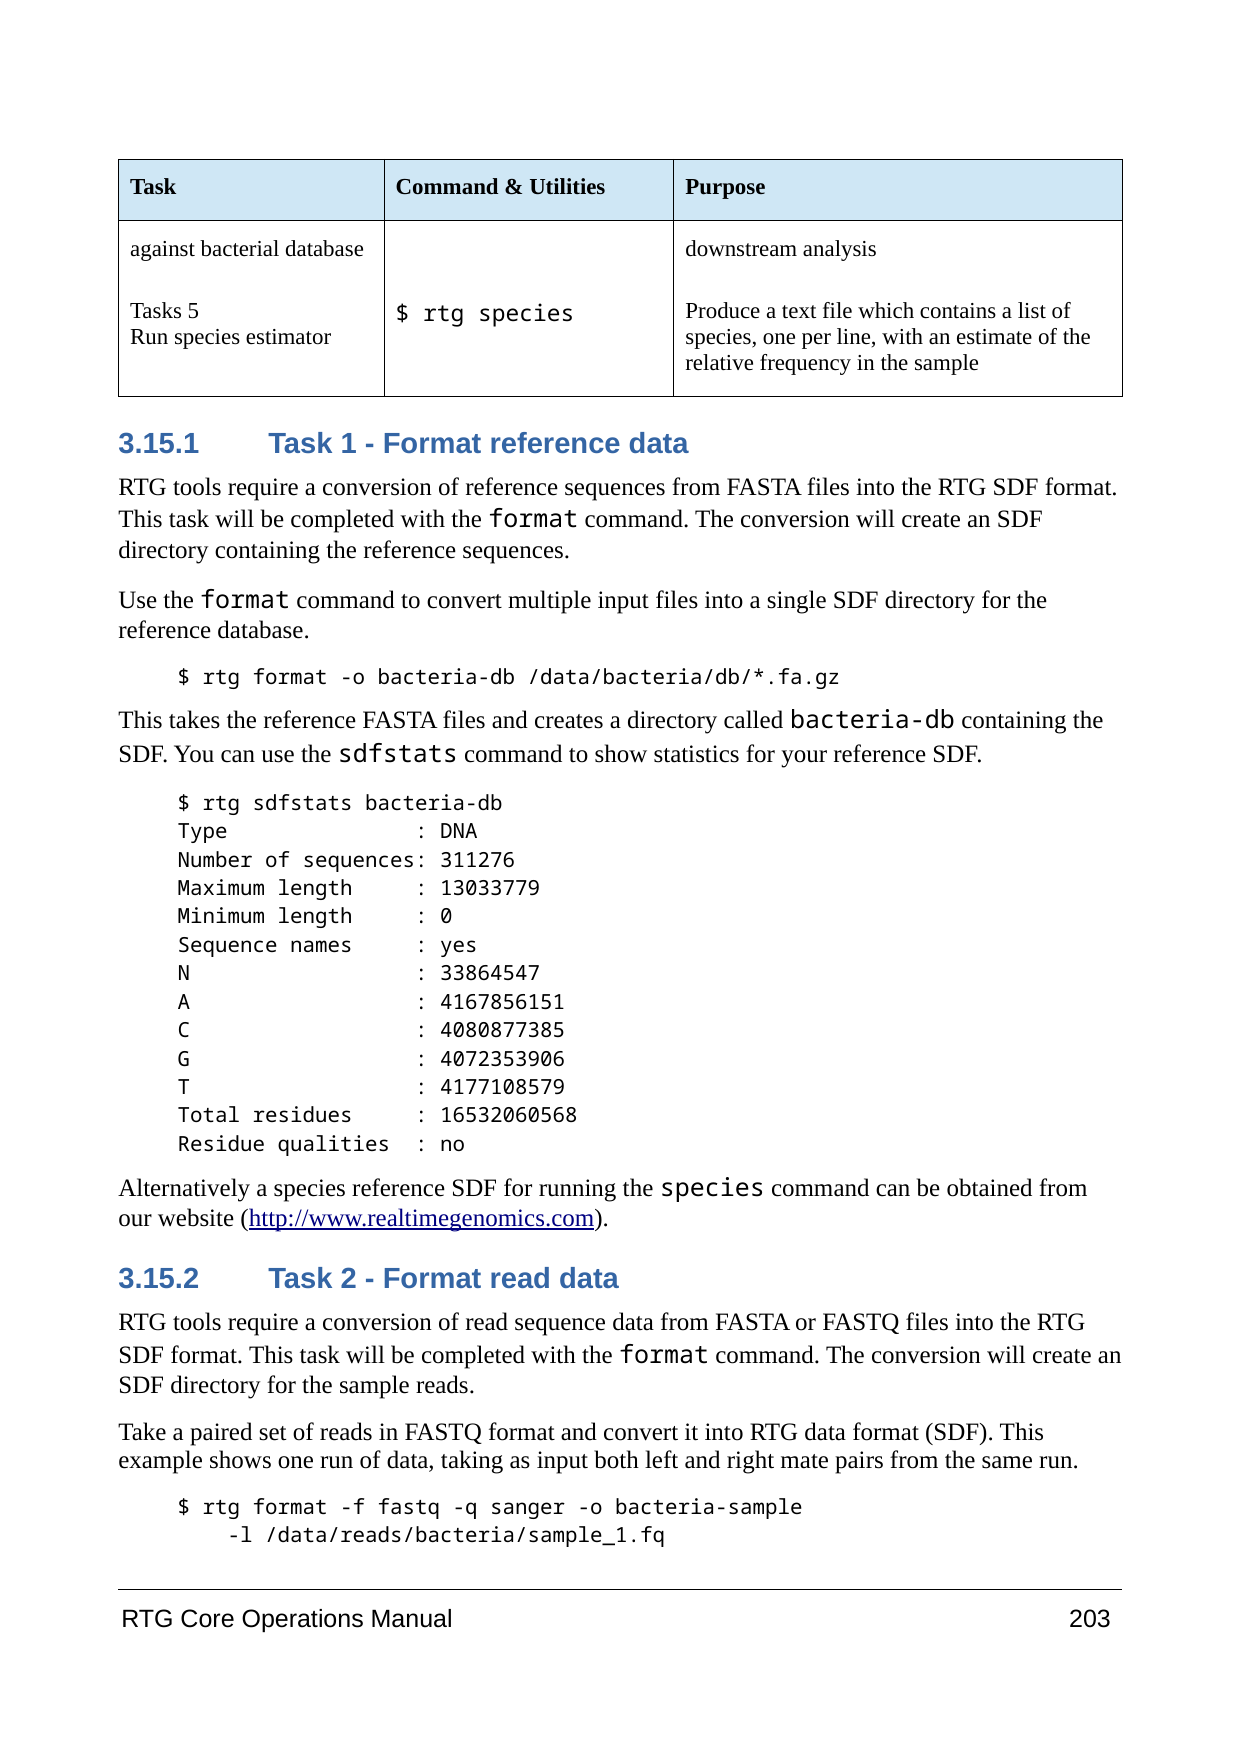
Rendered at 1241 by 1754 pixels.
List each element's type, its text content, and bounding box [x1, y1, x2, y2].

table_cell [385, 221, 673, 282]
table_cell Produce a text file which contains a list of species, one per line, with an estimate of the relative frequency in the sample [674, 282, 1122, 396]
table_cell downstream analysis [674, 221, 1122, 282]
text N : 33864547 [177, 958, 1122, 987]
text $ rtg sdfstats bacteria-db [177, 788, 1122, 816]
table_header Purpose [674, 160, 1122, 220]
text Alternatively a species reference SDF for running the species command can be obtained from our website (http://www.realtimegenomics.com). [118, 1169, 1122, 1232]
text Number of sequences: 311276 [177, 845, 1122, 873]
text C : 4080877385 [177, 1015, 1122, 1044]
text RTG tools require a conversion of read sequence data from FASTA or FASTQ files into the RTG SDF format. This task will be completed with the format command. The conversion will create an SDF directory for the sample reads. [118, 1307, 1122, 1399]
text G : 4072353906 [177, 1044, 1122, 1072]
text RTG tools require a conversion of reference sequences from FASTA files into the RTG SDF format. This task will be completed with the format command. The conversion will create an SDF directory containing the reference sequences. [118, 472, 1122, 563]
text Maximum length : 13033779 [177, 873, 1122, 902]
text Minimum length : 0 [177, 902, 1122, 930]
text T : 4177108579 [177, 1072, 1122, 1101]
subtitle Task 1 - Format reference data [118, 426, 1122, 459]
text $ rtg format -o bacteria-db /data/bacteria/db/*.fa.gz [177, 662, 1122, 690]
text Type : DNA [177, 816, 1122, 845]
text This takes the reference FASTA files and creates a directory called bacteria-db containing the SDF. You can use the sdfstats command to show statistics for your reference SDF. [118, 702, 1122, 770]
text Take a paired set of reads in FASTQ format and convert it into RTG data format (SDF). This example shows one run of data, taking as input both left and right mate pairs from the same run. [118, 1417, 1122, 1474]
table_header Task [119, 160, 384, 220]
text Residue qualities : no [177, 1129, 1122, 1157]
table_cell $ rtg species [385, 282, 673, 396]
text -l /data/reads/bacteria/sample_1.fq [177, 1520, 1122, 1549]
text A : 4167856151 [177, 987, 1122, 1015]
subtitle Task 2 - Format read data [118, 1262, 1122, 1295]
text Total residues : 16532060568 [177, 1101, 1122, 1129]
table_cell Tasks 5 Run species estimator [119, 282, 384, 396]
text Sequence names : yes [177, 930, 1122, 958]
table_cell against bacterial database [119, 221, 384, 282]
table_header Command & Utilities [385, 160, 673, 220]
text $ rtg format -f fastq -q sanger -o bacteria-sample [177, 1492, 1122, 1520]
text Use the format command to convert multiple input files into a single SDF directory for the reference database. [118, 581, 1122, 644]
